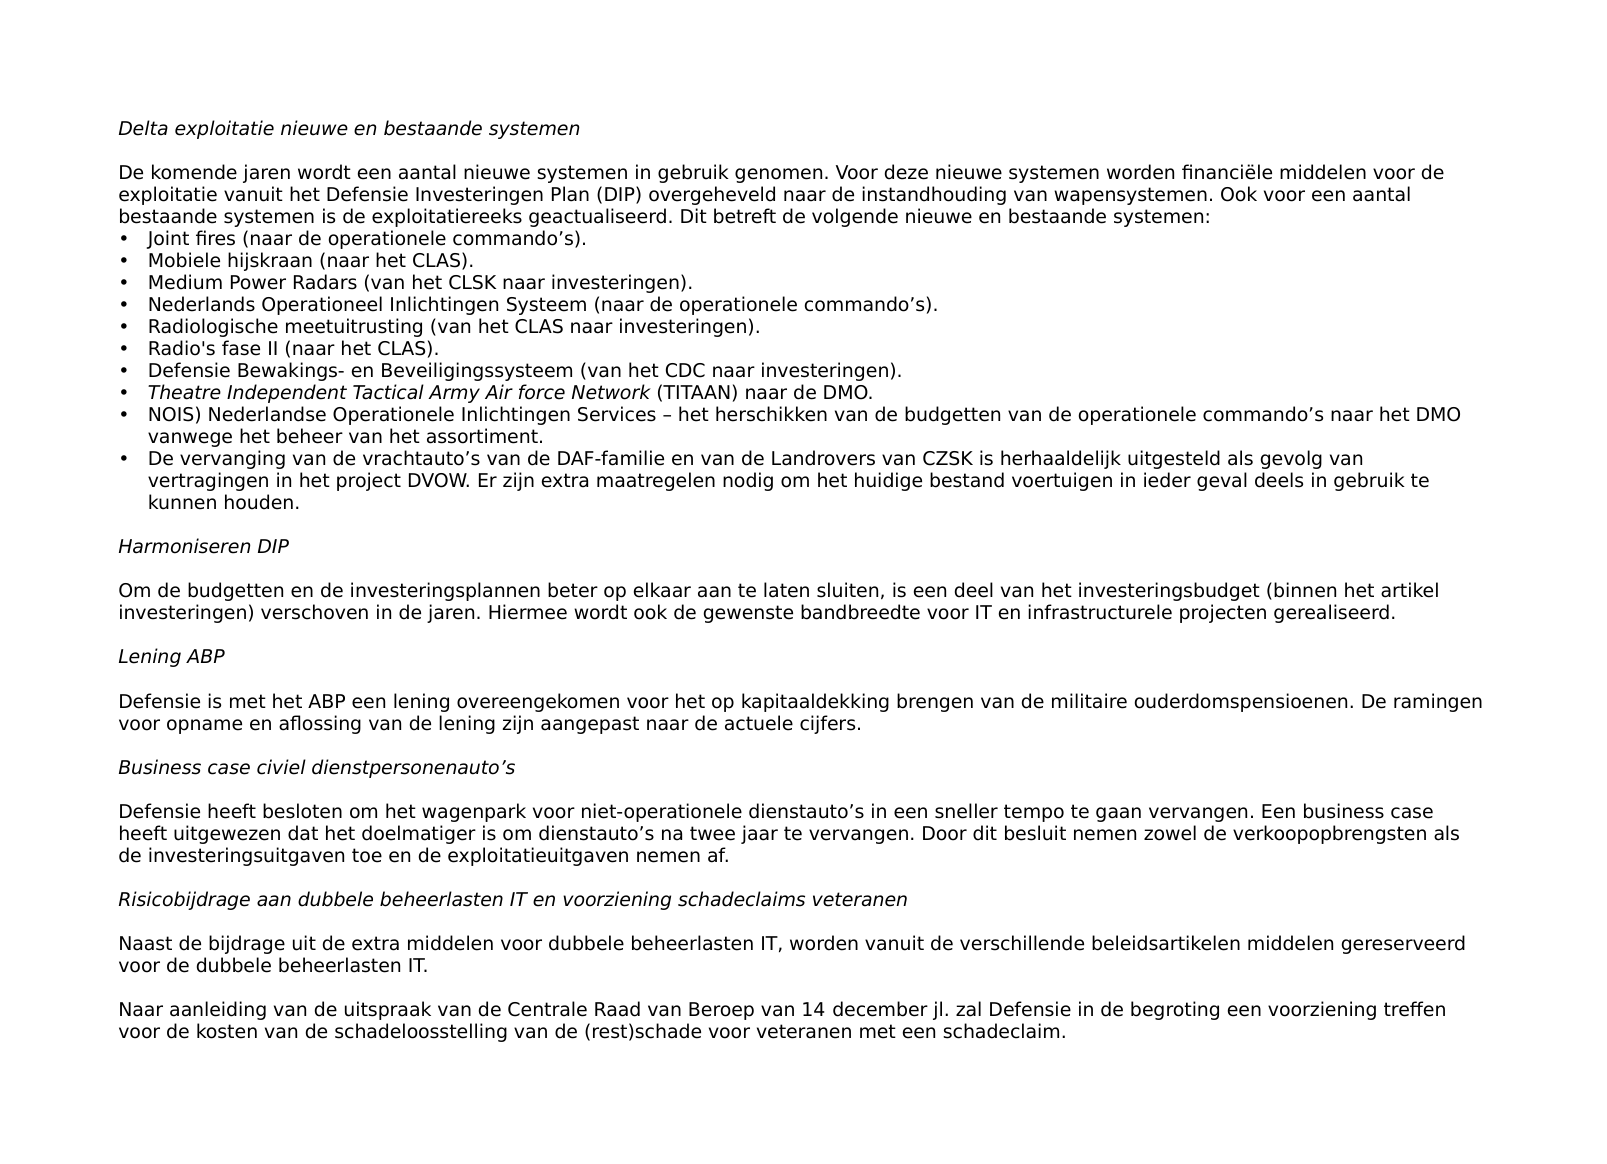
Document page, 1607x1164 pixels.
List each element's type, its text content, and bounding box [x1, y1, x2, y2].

subtitle Risicobijdrage aan dubbele beheerlasten IT en voorziening schadeclaims veteranen [118, 889, 1488, 911]
text Defensie is met het ABP een lening overeengekomen voor het op kapitaaldekking brengen van de militaire ouderdomspensioenen. De ramingen voor opname en aflossing van de lening zijn aangepast naar de actuele cijfers. [118, 691, 1488, 734]
text • NOIS) Nederlandse Operationele Inlichtingen Services – het herschikken van de budgetten van de operationele commando’s naar het DMO vanwege het beheer van het assortiment. [118, 404, 1488, 448]
text Om de budgetten en de investeringsplannen beter op elkaar aan te laten sluiten, is een deel van het investeringsbudget (binnen het artikel investeringen) verschoven in de jaren. Hiermee wordt ook de gewenste bandbreedte voor IT en infrastructurele projecten gerealiseerd. [118, 580, 1488, 624]
text Naar aanleiding van de uitspraak van de Centrale Raad van Beroep van 14 december jl. zal Defensie in de begroting een voorziening treffen voor de kosten van de schadeloosstelling van de (rest)schade voor veteranen met een schadeclaim. [118, 999, 1488, 1043]
subtitle Lening ABP [118, 646, 1488, 668]
text • Mobiele hijskraan (naar het CLAS). [118, 250, 1488, 272]
text • De vervanging van de vrachtauto’s van de DAF-familie en van de Landrovers van CZSK is herhaaldelijk uitgesteld als gevolg van vertragingen in het project DVOW. Er zijn extra maatregelen nodig om het huidige bestand voertuigen in ieder geval deels in gebruik te kunnen houden. [118, 448, 1488, 514]
text • Joint fires (naar de operationele commando’s). [118, 228, 1488, 250]
text • Radio's fase II (naar het CLAS). [118, 338, 1488, 360]
text • Nederlands Operationeel Inlichtingen Systeem (naar de operationele commando’s). [118, 294, 1488, 316]
text • Theatre Independent Tactical Army Air force Network (TITAAN) naar de DMO. [118, 382, 1488, 404]
text • Defensie Bewakings- en Beveiligingssysteem (van het CDC naar investeringen). [118, 360, 1488, 382]
text Defensie heeft besloten om het wagenpark voor niet-operationele dienstauto’s in een sneller tempo te gaan vervangen. Een business case heeft uitgewezen dat het doelmatiger is om dienstauto’s na twee jaar te vervangen. Door dit besluit nemen zowel de verkoopopbrengsten als de investeringsuitgaven toe en de exploitatieuitgaven nemen af. [118, 801, 1488, 867]
subtitle Business case civiel dienstpersonenauto’s [118, 757, 1488, 779]
text • Medium Power Radars (van het CLSK naar investeringen). [118, 272, 1488, 294]
text De komende jaren wordt een aantal nieuwe systemen in gebruik genomen. Voor deze nieuwe systemen worden financiële middelen voor de exploitatie vanuit het Defensie Investeringen Plan (DIP) overgeheveld naar de instandhouding van wapensystemen. Ook voor een aantal bestaande systemen is de exploitatiereeks geactualiseerd. Dit betreft de volgende nieuwe en bestaande systemen: [118, 162, 1488, 228]
text Naast de bijdrage uit de extra middelen voor dubbele beheerlasten IT, worden vanuit de verschillende beleidsartikelen middelen gereserveerd voor de dubbele beheerlasten IT. [118, 933, 1488, 977]
subtitle Harmoniseren DIP [118, 536, 1488, 558]
subtitle Delta exploitatie nieuwe en bestaande systemen [118, 118, 1488, 140]
text • Radiologische meetuitrusting (van het CLAS naar investeringen). [118, 316, 1488, 338]
